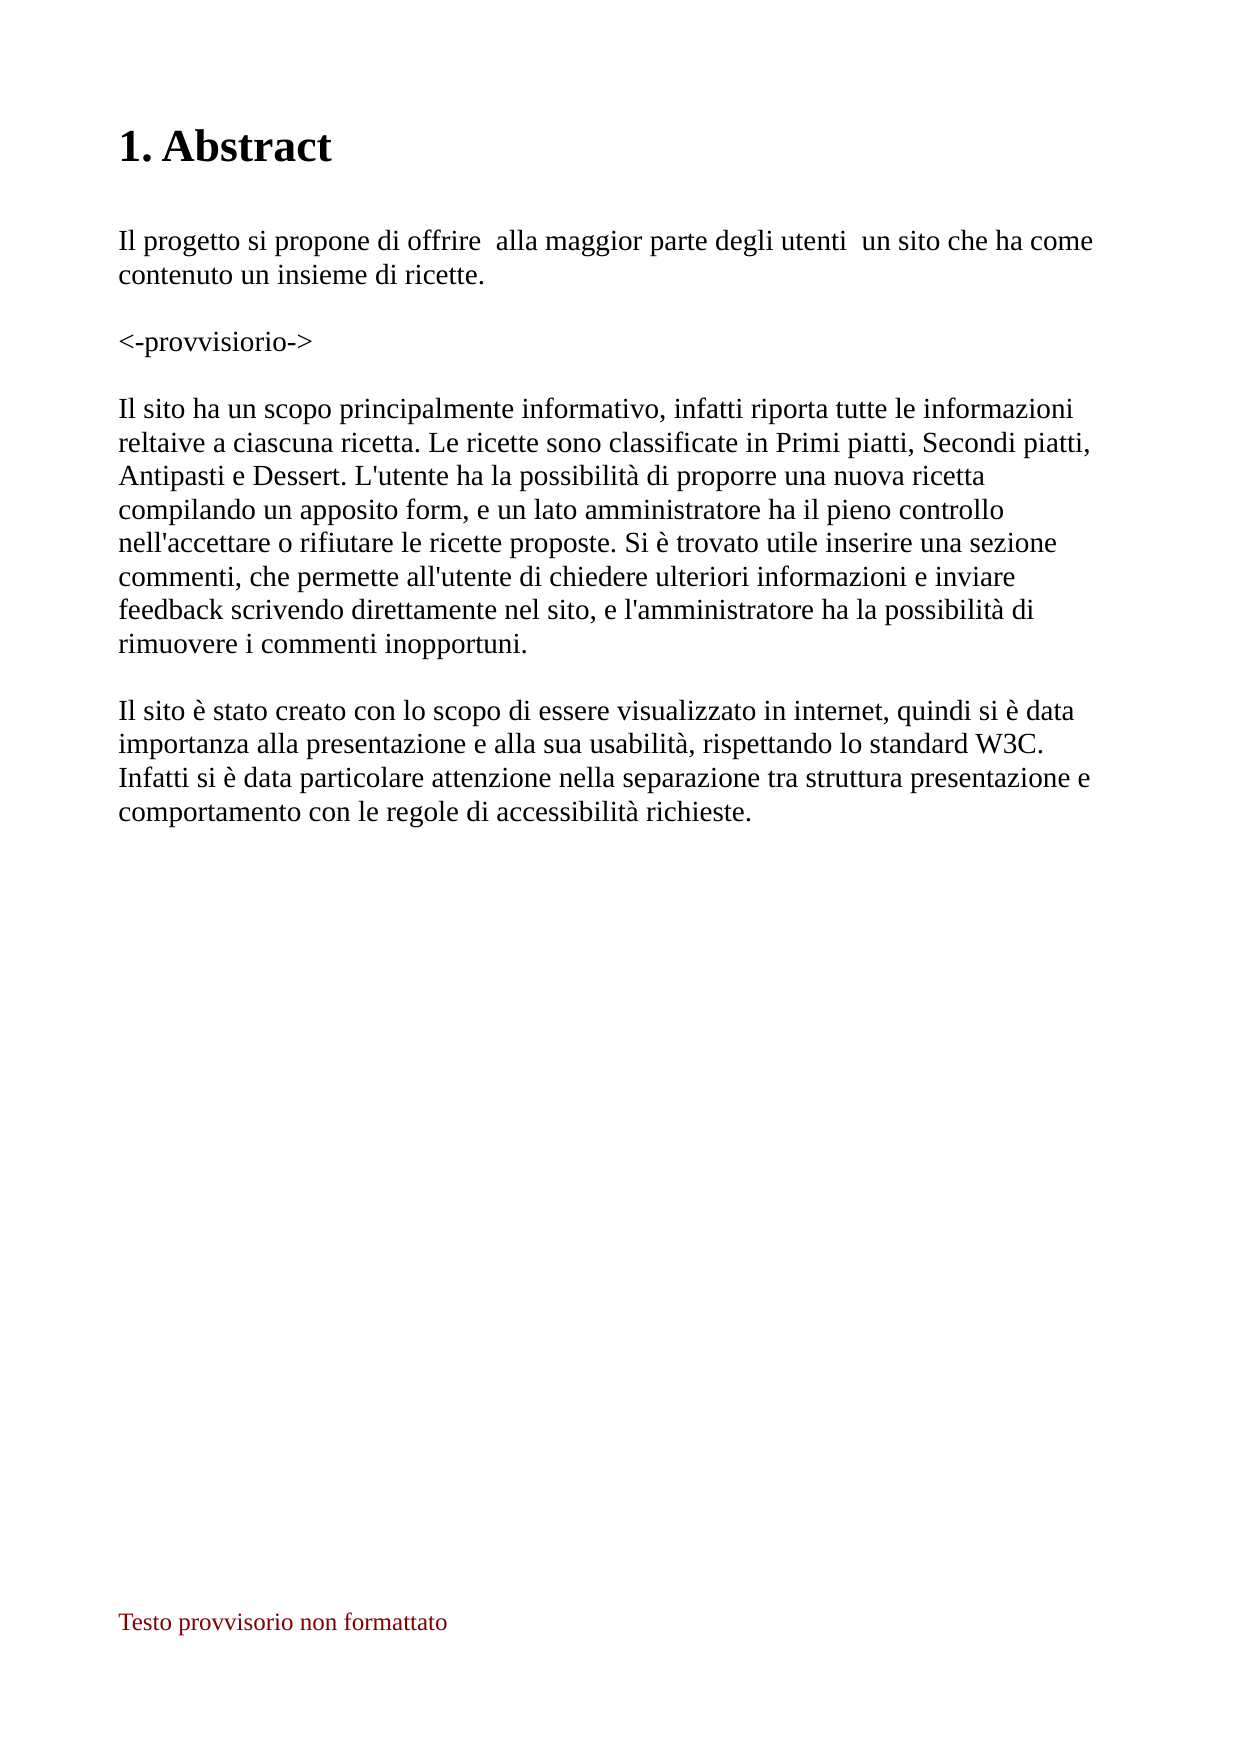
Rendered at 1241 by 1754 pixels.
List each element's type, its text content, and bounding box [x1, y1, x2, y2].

text <-provvisiorio-> [118, 324, 1122, 358]
text Il progetto si propone di offrire alla maggior parte degli utenti un sito che ha come contenuto un insieme di ricette. [118, 223, 1122, 291]
text 1. Abstract [118, 118, 1122, 171]
text Il sito è stato creato con lo scopo di essere visualizzato in internet, quindi si è data importanza alla presentazione e alla sua usabilità, rispettando lo standard W3C. Infatti si è data particolare attenzione nella separazione tra struttura presentazione e comportamento con le regole di accessibilità richieste. [118, 693, 1122, 827]
text Il sito ha un scopo principalmente informativo, infatti riporta tutte le informazioni reltaive a ciascuna ricetta. Le ricette sono classificate in Primi piatti, Secondi piatti, Antipasti e Dessert. L'utente ha la possibilità di proporre una nuova ricetta compilando un apposito form, e un lato amministratore ha il pieno controllo nell'accettare o rifiutare le ricette proposte. Si è trovato utile inserire una sezione commenti, che permette all'utente di chiedere ulteriori informazioni e inviare feedback scrivendo direttamente nel sito, e l'amministratore ha la possibilità di rimuovere i commenti inopportuni. [118, 391, 1122, 659]
